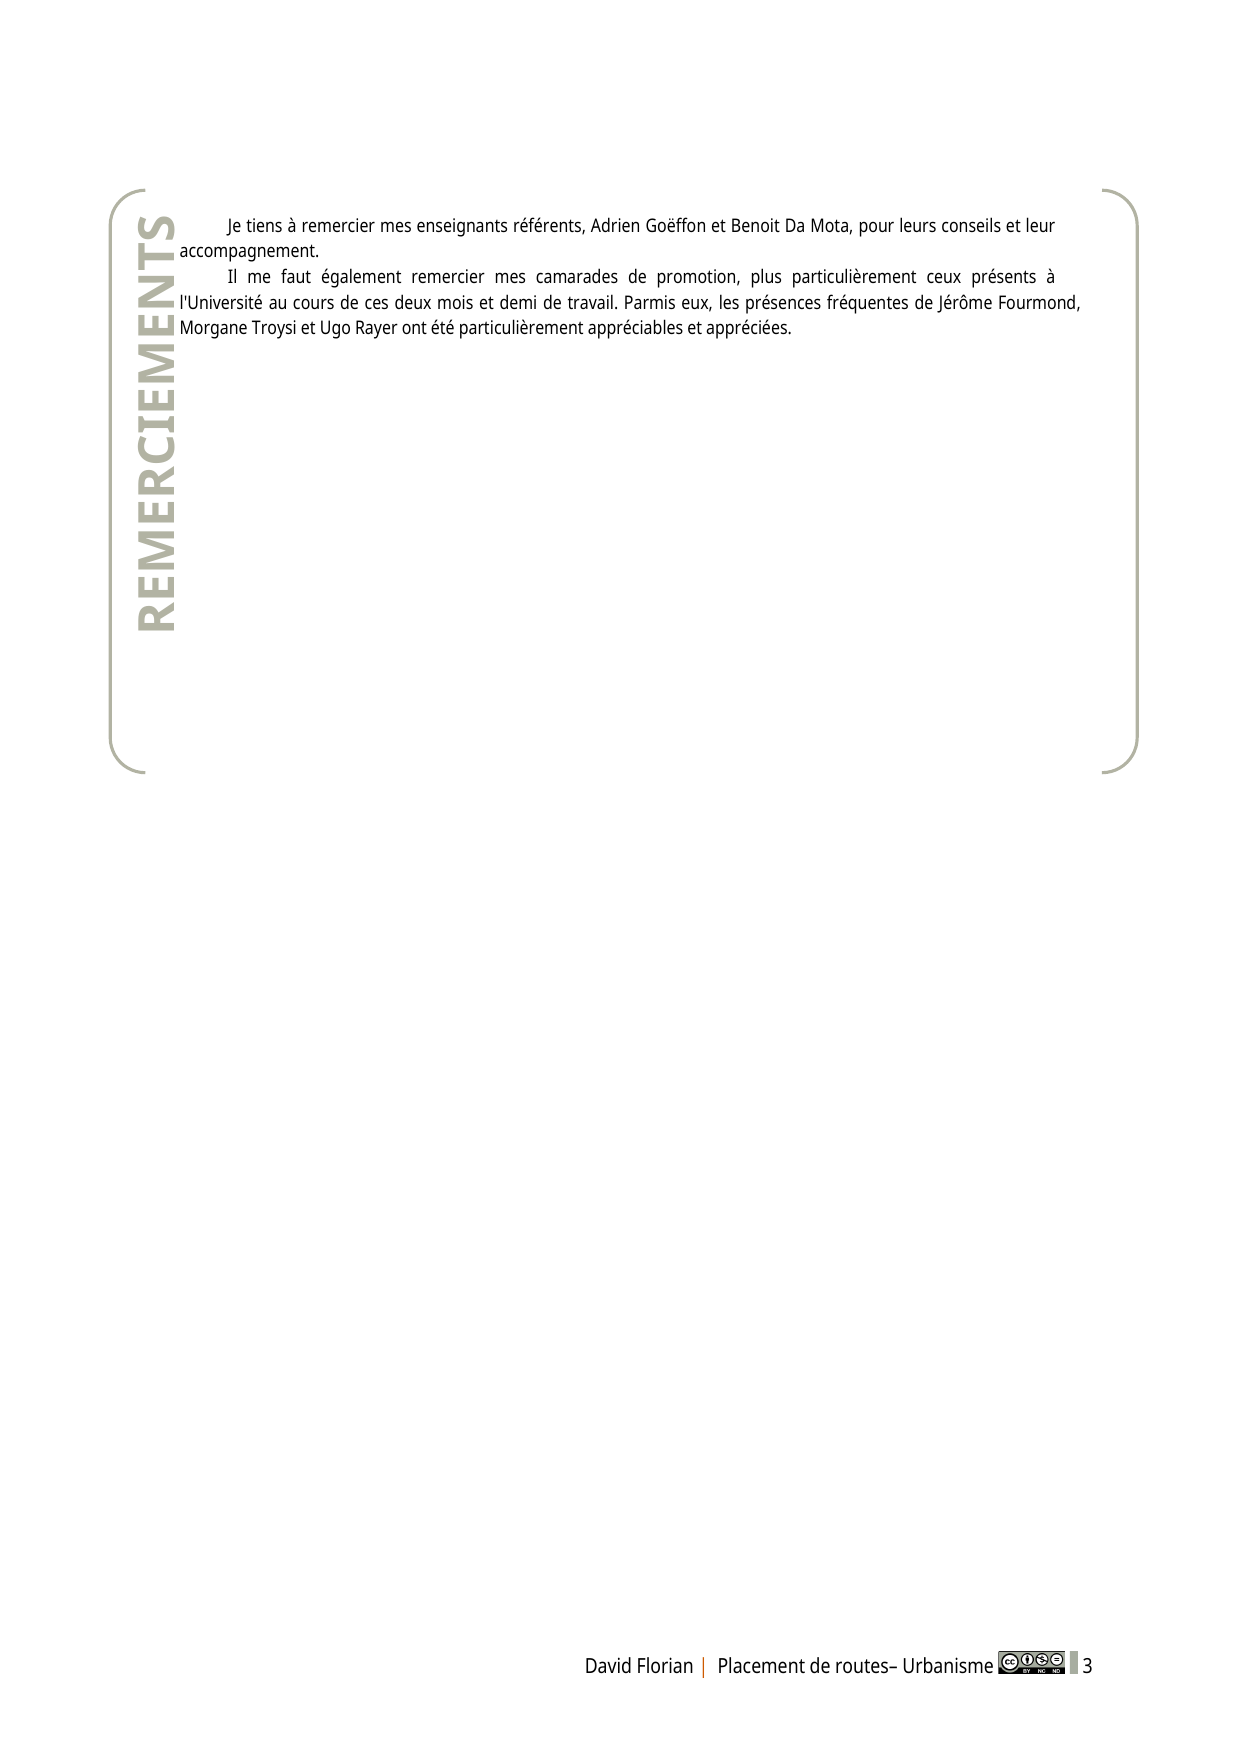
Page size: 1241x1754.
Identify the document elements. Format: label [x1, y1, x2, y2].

picture [998, 1651, 1065, 1674]
picture [1069, 1651, 1078, 1674]
